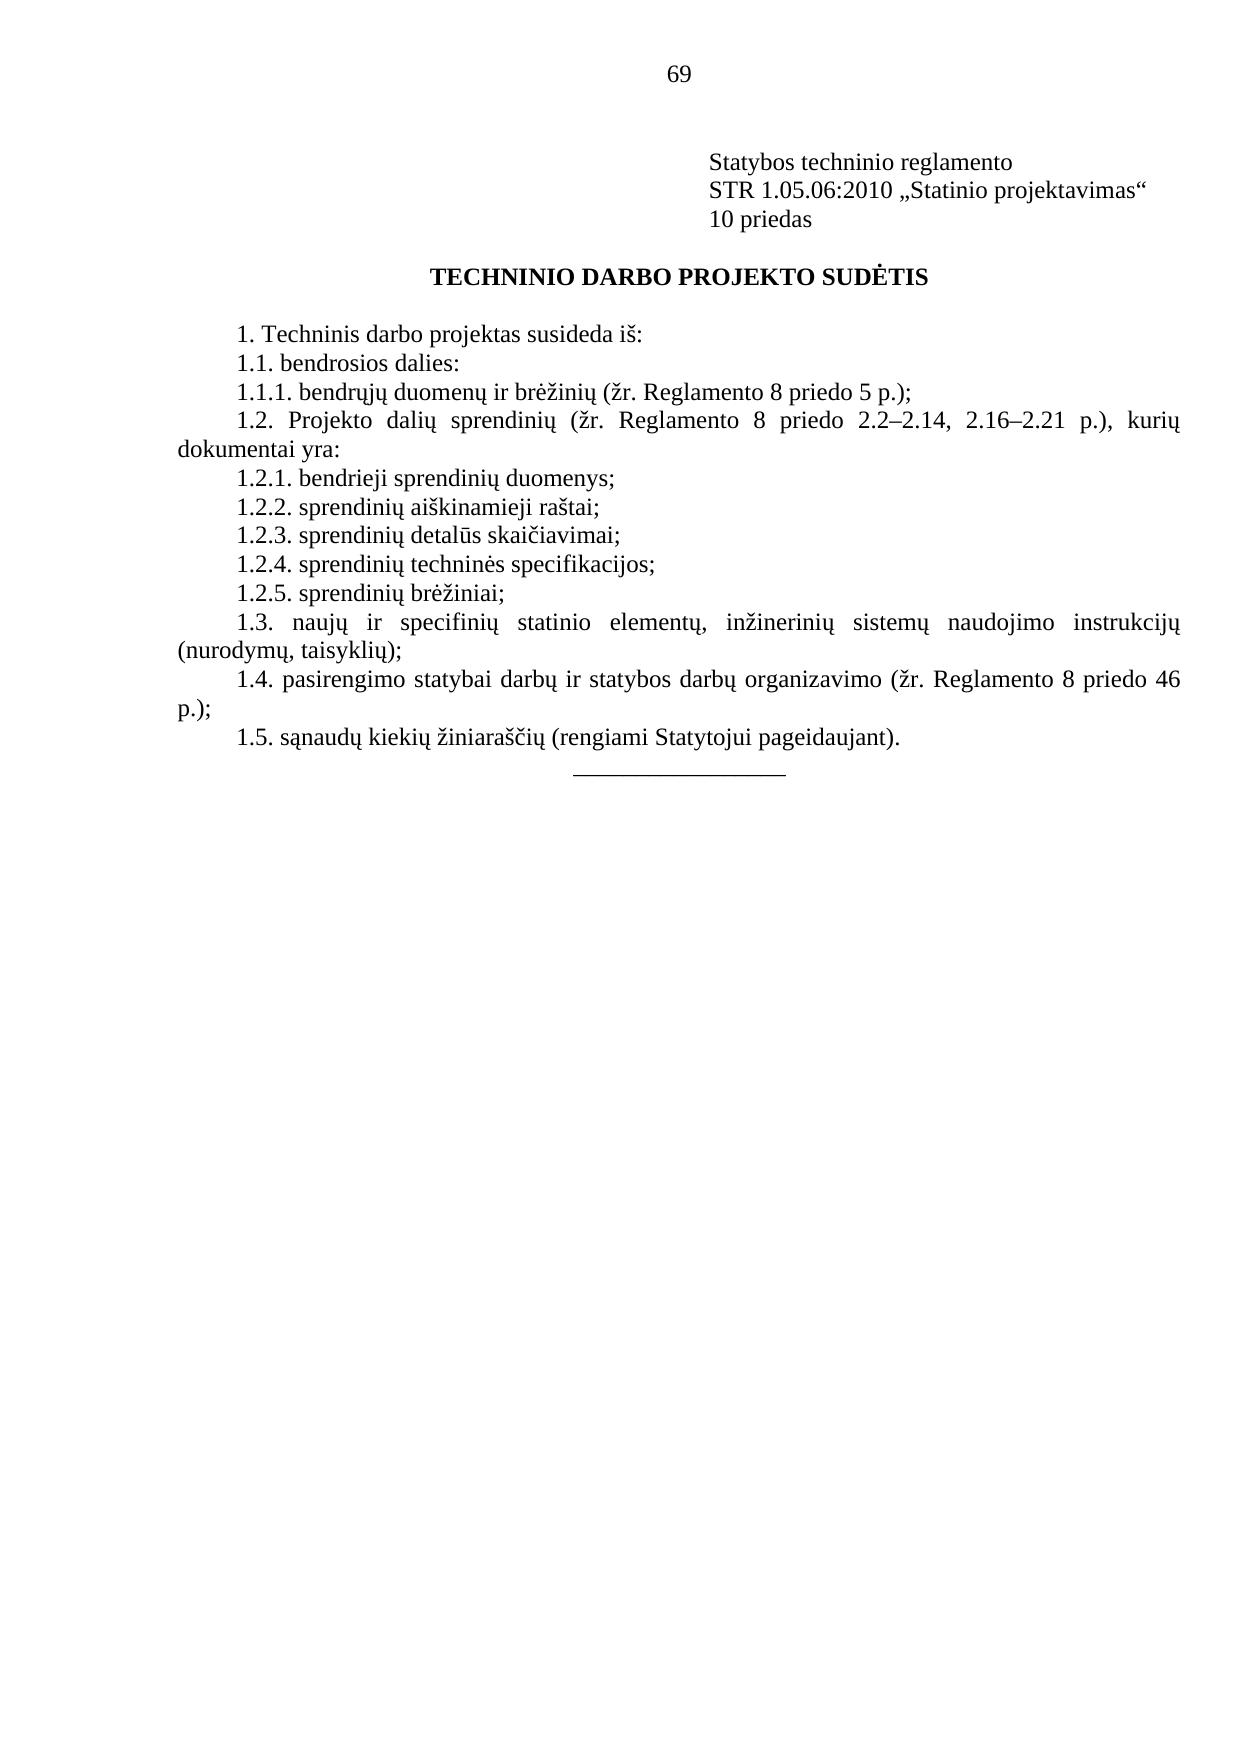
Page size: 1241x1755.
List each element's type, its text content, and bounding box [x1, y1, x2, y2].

text TECHNINIO DARBO PROJEKTO SUDĖTIS [177, 262, 1181, 291]
text _________________ [177, 751, 1181, 779]
text 1.2.1. bendrieji sprendinių duomenys; [177, 463, 1181, 492]
text 1.3. naujų ir specifinių statinio elementų, inžinerinių sistemų naudojimo instrukcijų (nurodymų, taisyklių); [177, 607, 1181, 664]
text 1.5. sąnaudų kiekių žiniaraščių (rengiami Statytojui pageidaujant). [177, 722, 1181, 751]
text Statybos techninio reglamento [177, 147, 1181, 176]
text 10 priedas [177, 204, 1181, 233]
text 1.4. pasirengimo statybai darbų ir statybos darbų organizavimo (žr. Reglamento 8 priedo 46 p.); [177, 664, 1181, 722]
text 1. Techninis darbo projektas susideda iš: [177, 319, 1181, 348]
text 1.1. bendrosios dalies: [177, 348, 1181, 377]
text STR 1.05.06:2010 „Statinio projektavimas“ [177, 176, 1181, 204]
text 1.2.3. sprendinių detalūs skaičiavimai; [177, 521, 1181, 549]
text 1.2.5. sprendinių brėžiniai; [177, 578, 1181, 607]
text 1.2.2. sprendinių aiškinamieji raštai; [177, 492, 1181, 521]
text 1.1.1. bendrųjų duomenų ir brėžinių (žr. Reglamento 8 priedo 5 p.); [177, 377, 1181, 406]
text 1.2.4. sprendinių techninės specifikacijos; [177, 549, 1181, 578]
text 1.2. Projekto dalių sprendinių (žr. Reglamento 8 priedo 2.2–2.14, 2.16–2.21 p.), kurių dokumentai yra: [177, 406, 1181, 463]
